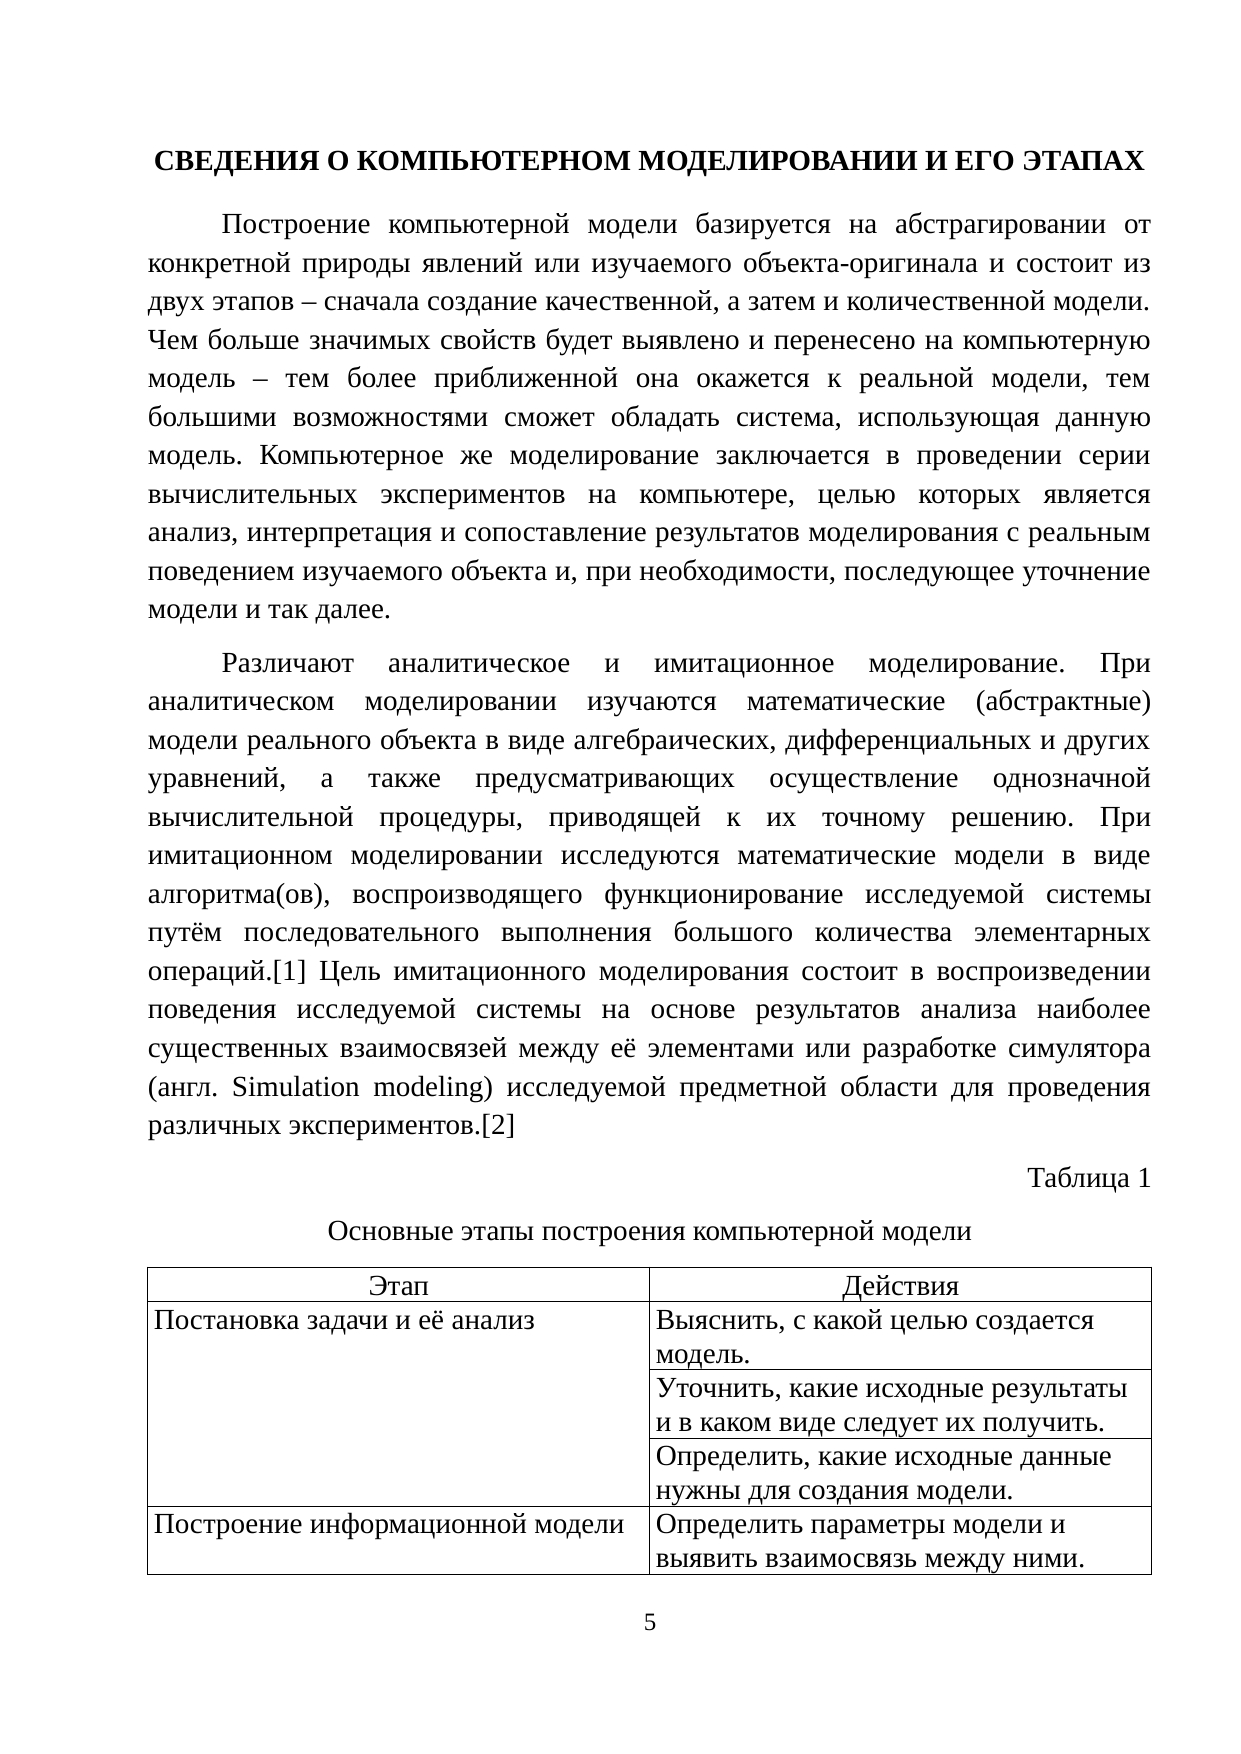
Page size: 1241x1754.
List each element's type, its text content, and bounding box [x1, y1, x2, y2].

text Различают аналитическое и имитационное моделирование. При аналитическом моделировании изучаются математические (абстрактные) модели реального объекта в виде алгебраических, дифференциальных и других уравнений, а также предусматривающих осуществление однозначной вычислительной процедуры, приводящей к их точному решению. При имитационном моделировании исследуются математические модели в виде алгоритма(ов), воспроизводящего функционирование исследуемой системы путём последовательного выполнения большого количества элементарных операций.[1] Цель имитационного моделирования состоит в воспроизведении поведения исследуемой системы на основе результатов анализа наиболее существенных взаимосвязей между её элементами или разработке симулятора (англ. Simulation modeling) исследуемой предметной области для проведения различных экспериментов.[2] [148, 645, 1152, 1141]
table_header Этап [148, 1268, 649, 1301]
table_cell Определить параметры модели и выявить взаимосвязь между ними. [650, 1507, 1151, 1574]
table_header Действия [650, 1268, 1151, 1301]
table_cell Определить, какие исходные данные нужны для создания модели. [650, 1439, 1151, 1506]
table_cell Уточнить, какие исходные результаты и в каком виде следует их получить. [650, 1370, 1151, 1437]
table_cell Постановка задачи и её анализ [148, 1302, 649, 1506]
text Построение компьютерной модели базируется на абстрагировании от конкретной природы явлений или изучаемого объекта-оригинала и состоит из двух этапов – сначала создание качественной, а затем и количественной модели. Чем больше значимых свойств будет выявлено и перенесено на компьютерную модель – тем более приближенной она окажется к реальной модели, тем большими возможностями сможет обладать система, использующая данную модель. Компьютерное же моделирование заключается в проведении серии вычислительных экспериментов на компьютере, целью которых является анализ, интерпретация и сопоставление результатов моделирования с реальным поведением изучаемого объекта и, при необходимости, последующее уточнение модели и так далее. [148, 206, 1152, 625]
subtitle СВЕДЕНИЯ О КОМПЬЮТЕРНОМ МОДЕЛИРОВАНИИ И ЕГО ЭТАПАХ [148, 143, 1152, 177]
text Таблица 1 [148, 1160, 1152, 1194]
table_cell Построение информационной модели [148, 1507, 649, 1574]
text Основные этапы построения компьютерной модели [148, 1213, 1152, 1247]
table_cell Выяснить, с какой целью создается модель. [650, 1302, 1151, 1369]
